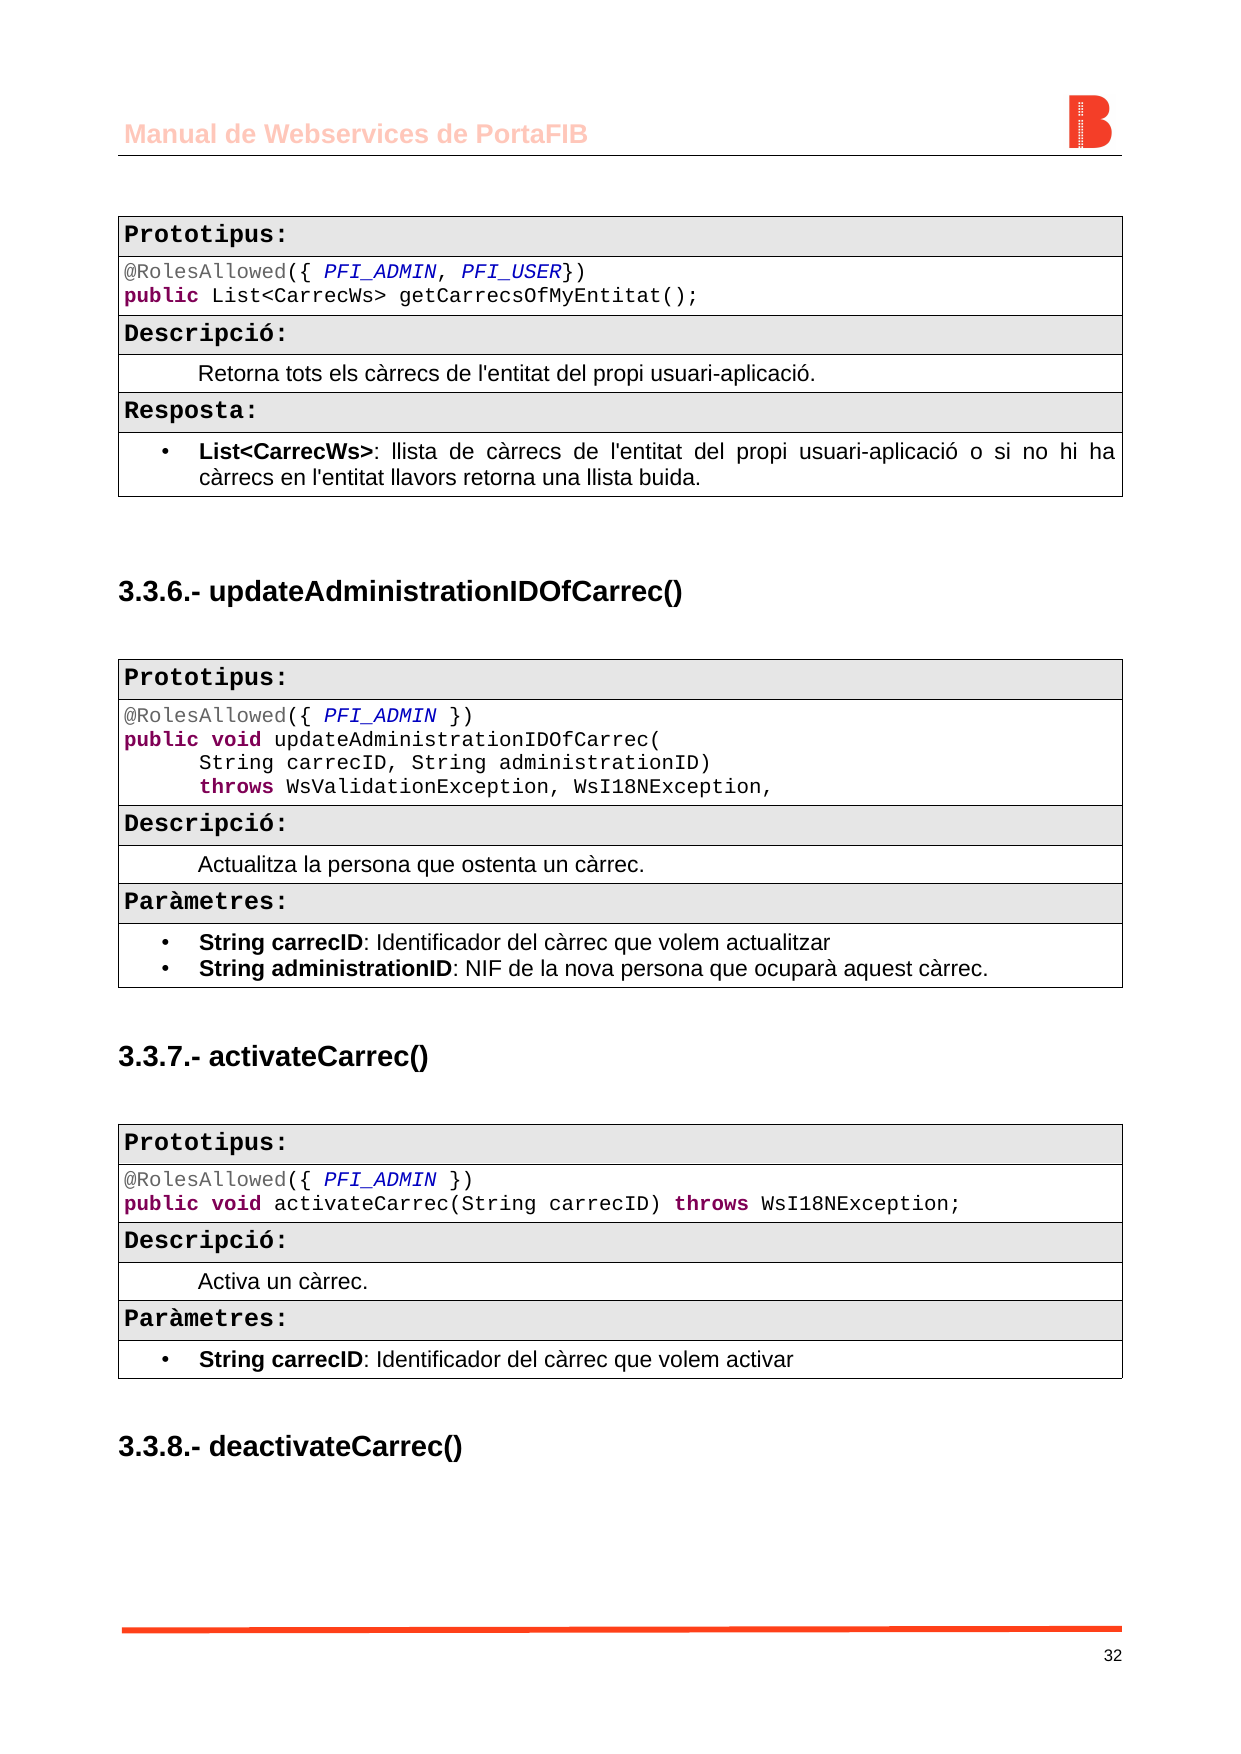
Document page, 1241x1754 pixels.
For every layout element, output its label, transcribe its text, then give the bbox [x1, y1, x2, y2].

table_cell Descripció: [119, 316, 1122, 354]
table_header Prototipus: [119, 1125, 1122, 1163]
table_cell Paràmetres: [119, 884, 1122, 923]
table_header Prototipus: [119, 660, 1122, 699]
subtitle activateCarrec() [118, 1039, 1122, 1072]
table_cell @RolesAllowed({ PFI_ADMIN }) public void activateCarrec(String carrecID) throws WsI18NException; [119, 1165, 1122, 1222]
table_cell List<CarrecWs>: llista de càrrecs de l'entitat del propi usuari-aplicació o si no hi ha càrrecs en l'entitat llavors retorna una llista buida. [119, 433, 1122, 496]
table_cell Descripció: [119, 806, 1122, 845]
table_cell String carrecID: Identificador del càrrec que volem actualitzar String administrationID: NIF de la nova persona que ocuparà aquest càrrec. [119, 924, 1122, 987]
table_cell Actualitza la persona que ostenta un càrrec. [119, 846, 1122, 883]
picture [1063, 94, 1117, 150]
table_cell Retorna tots els càrrecs de l'entitat del propi usuari-aplicació. [119, 355, 1122, 392]
table_cell Descripció: [119, 1223, 1122, 1262]
table_cell String carrecID: Identificador del càrrec que volem activar [119, 1341, 1122, 1378]
table_cell @RolesAllowed({ PFI_ADMIN }) public void updateAdministrationIDOfCarrec( String carrecID, String administrationID) throws WsValidationException, WsI18NException, [119, 700, 1122, 805]
subtitle deactivateCarrec() [118, 1429, 1122, 1463]
table_cell Activa un càrrec. [119, 1263, 1122, 1300]
table_header Prototipus: [119, 217, 1122, 256]
table_cell Resposta: [119, 393, 1122, 432]
subtitle updateAdministrationIDOfCarrec() [118, 574, 1122, 608]
table_cell @RolesAllowed({ PFI_ADMIN, PFI_USER}) public List<CarrecWs> getCarrecsOfMyEntitat(); [119, 257, 1122, 314]
table_cell Paràmetres: [119, 1301, 1122, 1340]
